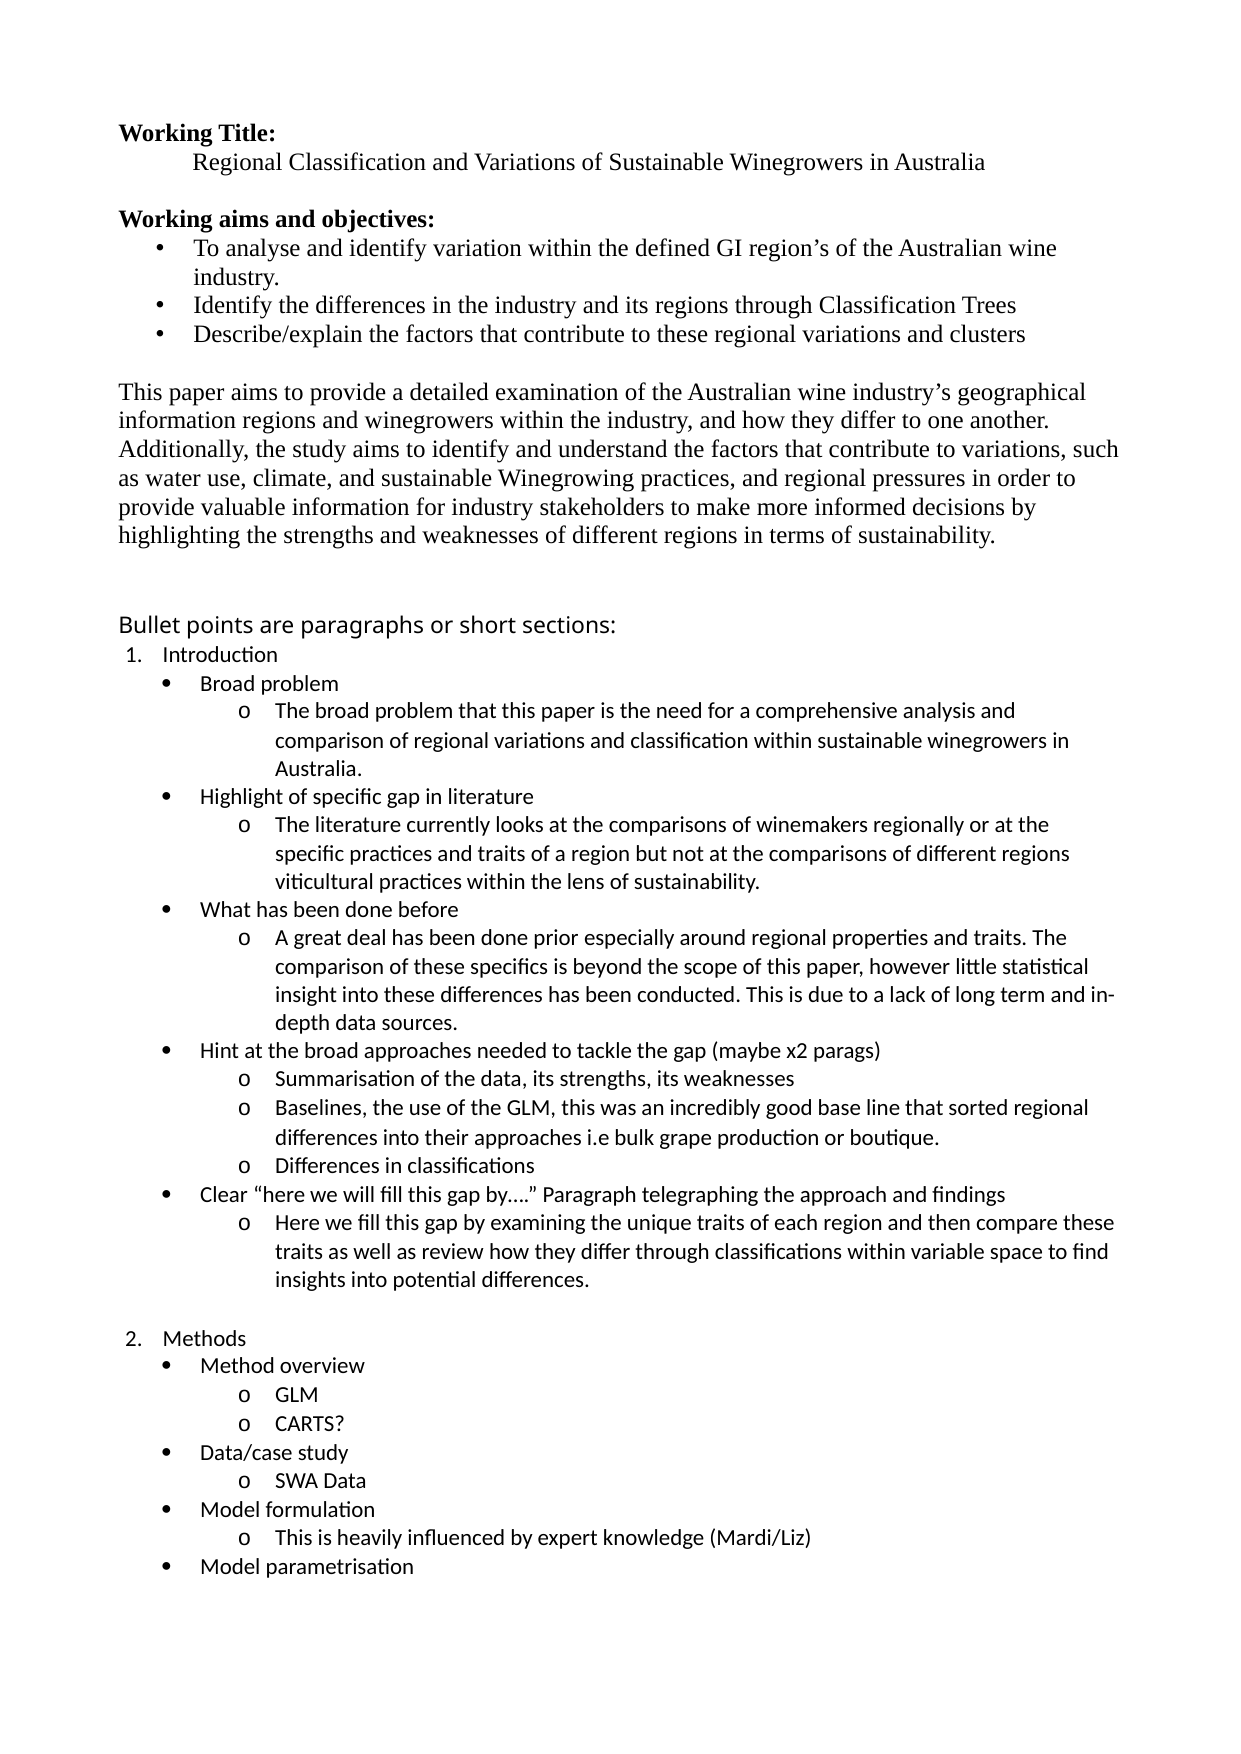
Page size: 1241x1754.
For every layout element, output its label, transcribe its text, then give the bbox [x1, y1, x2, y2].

list A great deal has been done prior especially around regional properties and traits. The comparison of these specifics is beyond the scope of this paper, however little statistical insight into these differences has been conducted. This is due to a lack of long term and in-depth data sources. [237, 923, 1122, 1036]
list This is heavily influenced by expert knowledge (Mardi/Liz) [237, 1523, 1122, 1552]
list To analyse and identify variation within the defined GI region’s of the Australian wine industry. [156, 233, 1122, 291]
list Hint at the broad approaches needed to tackle the gap (maybe x2 parags) [162, 1036, 1122, 1064]
list Method overview [162, 1352, 1122, 1380]
text This paper aims to provide a detailed examination of the Australian wine industry’s geographical information regions and winegrowers within the industry, and how they differ to one another. Additionally, the study aims to identify and understand the factors that contribute to variations, such as water use, climate, and sustainable Winegrowing practices, and regional pressures in order to provide valuable information for industry stakeholders to make more informed decisions by highlighting the strengths and weaknesses of different regions in terms of sustainability. [118, 377, 1122, 549]
list Identify the differences in the industry and its regions through Classification Trees [156, 291, 1122, 319]
text Working Title: [118, 118, 1122, 147]
list Clear “here we will fill this gap by….” Paragraph telegraphing the approach and findings [162, 1180, 1122, 1208]
list Introduction [125, 641, 1122, 669]
list The broad problem that this paper is the need for a comprehensive analysis and comparison of regional variations and classification within sustainable winegrowers in Australia. [237, 697, 1122, 782]
list Differences in classifications [237, 1151, 1122, 1180]
list Broad problem [162, 669, 1122, 697]
list SWA Data [237, 1466, 1122, 1495]
list What has been done before [162, 895, 1122, 923]
list Summarisation of the data, its strengths, its weaknesses [237, 1064, 1122, 1093]
list Describe/explain the factors that contribute to these regional variations and clusters [156, 319, 1122, 348]
text Bullet points are paragraphs or short sections: [118, 609, 1122, 641]
list Baselines, the use of the GLM, this was an incredibly good base line that sorted regional differences into their approaches i.e bulk grape production or boutique. [237, 1093, 1122, 1151]
list GLM [237, 1380, 1122, 1409]
list CARTS? [237, 1409, 1122, 1438]
list Methods [125, 1324, 1122, 1352]
list Here we fill this gap by examining the unique traits of each region and then compare these traits as well as review how they differ through classifications within variable space to find insights into potential differences. [237, 1208, 1122, 1293]
text Working aims and objectives: [118, 204, 1122, 233]
text Regional Classification and Variations of Sustainable Winegrowers in Australia [118, 147, 1122, 176]
list The literature currently looks at the comparisons of winemakers regionally or at the specific practices and traits of a region but not at the comparisons of different regions viticultural practices within the lens of sustainability. [237, 810, 1122, 895]
list Data/case study [162, 1438, 1122, 1466]
list Highlight of specific gap in literature [162, 782, 1122, 810]
list Model parametrisation [162, 1552, 1122, 1580]
list Model formulation [162, 1495, 1122, 1523]
